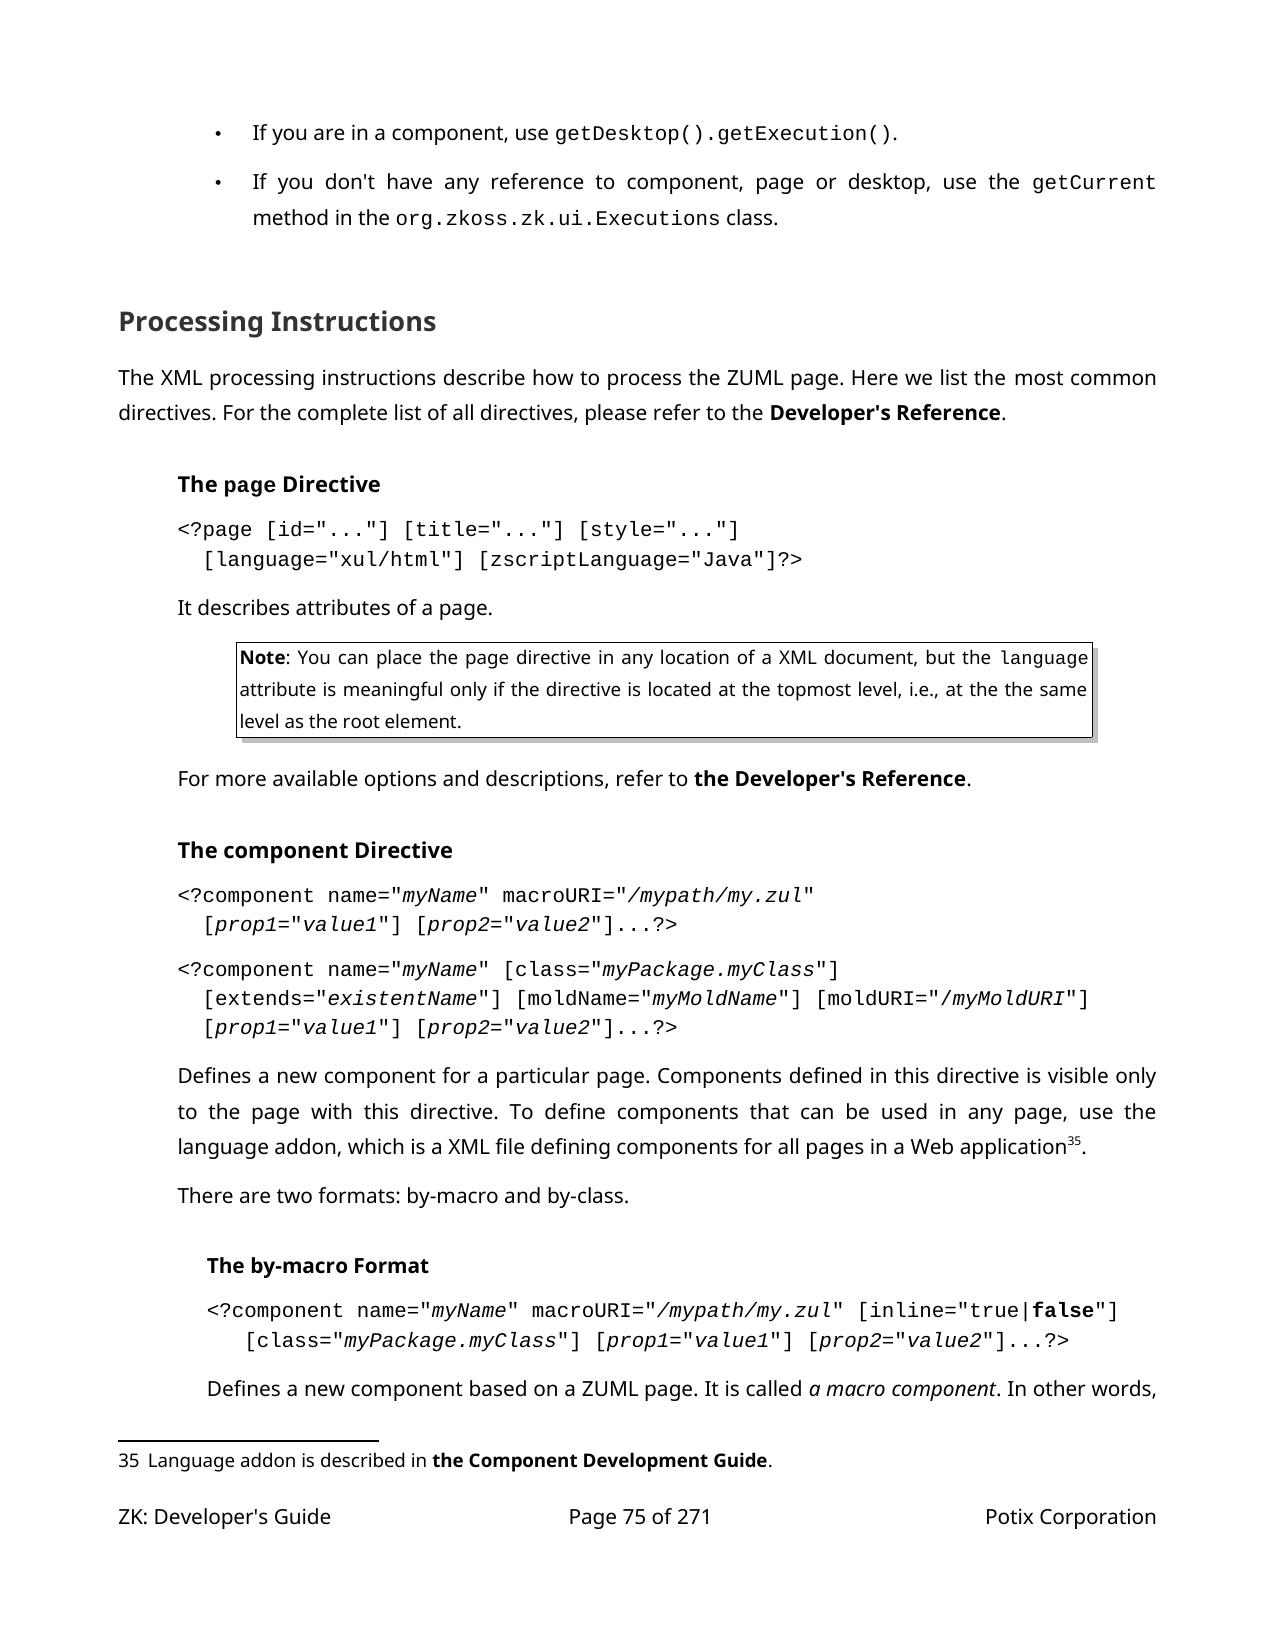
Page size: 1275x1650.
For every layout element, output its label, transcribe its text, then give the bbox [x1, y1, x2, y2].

text Defines a new component based on a ZUML page. It is called a macro component. In other words, [207, 1374, 1157, 1402]
text <?page [id="..."] [title="..."] [style="..."] [language="xul/html"] [zscriptLanguage="Java"]?> [177, 519, 1157, 572]
text The XML processing instructions describe how to process the ZUML page. Here we list the most common directives. For the complete list of all directives, please refer to the Developer's Reference. [118, 363, 1157, 426]
text There are two formats: by-macro and by-class. [177, 1181, 1157, 1209]
subtitle The component Directive [177, 834, 1157, 864]
subtitle The page Directive [177, 468, 1157, 499]
text It describes attributes of a page. [177, 593, 1157, 621]
subtitle The by-macro Format [207, 1252, 1157, 1280]
text <?component name="myName" macroURI="/mypath/my.zul" [prop1="value1"] [prop2="value2"]...?> [177, 885, 1157, 938]
text Note: You can place the page directive in any location of a XML document, but the language attribute is meaningful only if the directive is located at the topmost level, i.e., at the the same level as the root element. [237, 643, 1092, 737]
text Defines a new component for a particular page. Components defined in this directive is visible only to the page with this directive. To define components that can be used in any page, use the language addon, which is a XML file defining components for all pages in a Web application. [177, 1062, 1157, 1160]
text <?component name="myName" macroURI="/mypath/my.zul" [inline="true|false"] [class="myPackage.myClass"] [prop1="value1"] [prop2="value2"]...?> [207, 1300, 1157, 1353]
text Language addon is described in the Component Development Guide. [118, 1447, 1157, 1473]
list If you don't have any reference to component, page or desktop, use the getCurrent method in the org.zkoss.zk.ui.Executions class. [215, 167, 1157, 231]
text For more available options and descriptions, refer to the Developer's Reference. [177, 764, 1157, 792]
subtitle Processing Instructions [118, 302, 1157, 339]
list If you are in a component, use getDesktop().getExecution(). [215, 118, 1157, 147]
text <?component name="myName" [class="myPackage.myClass"] [extends="existentName"] [moldName="myMoldName"] [moldURI="/myMoldURI"] [prop1="value1"] [prop2="value2"]...?> [177, 959, 1157, 1041]
